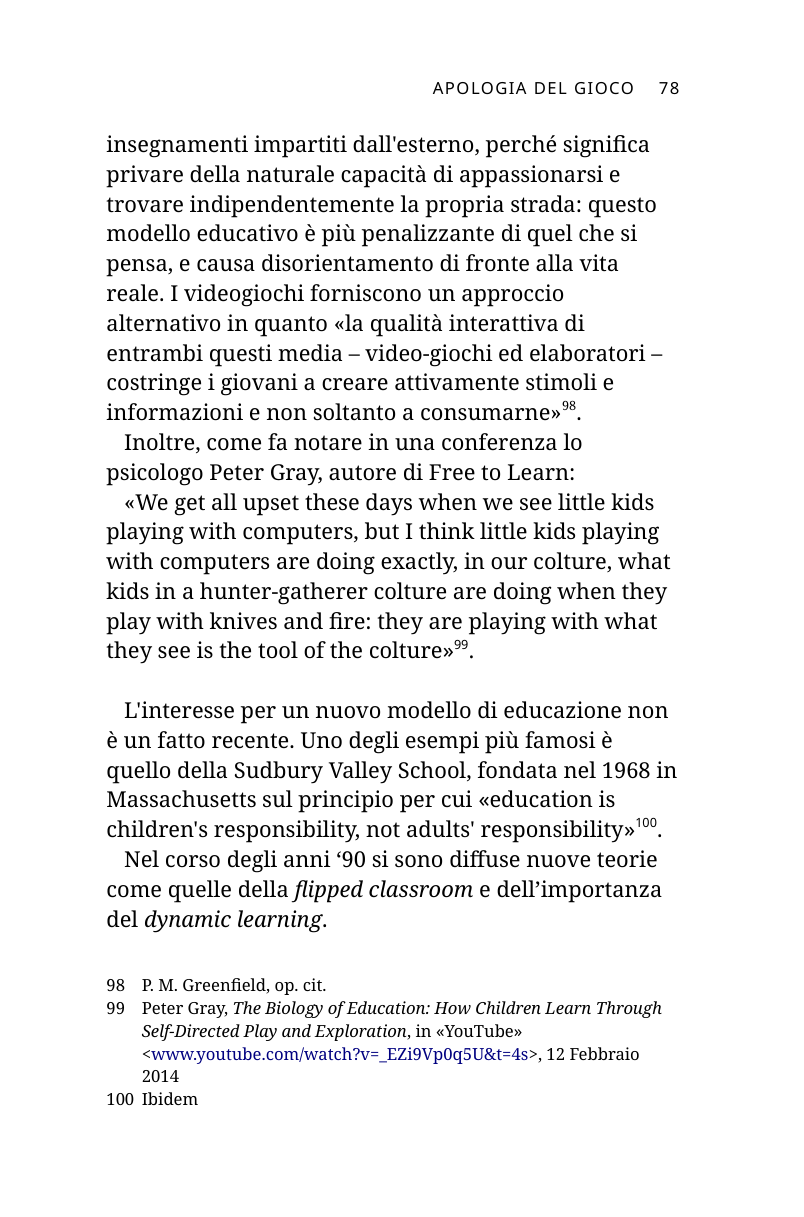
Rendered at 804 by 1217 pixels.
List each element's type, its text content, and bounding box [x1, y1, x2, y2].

text Ibidem [106, 1088, 679, 1110]
text Peter Gray, The Biology of Education: How Children Learn Through Self-Directed Play and Exploration, in «YouTube» <www.youtube.com/watch?v=_EZi9Vp0q5U&t=4s>, 12 Febbraio 2014 [106, 997, 679, 1088]
text Inoltre, come fa notare in una conferenza lo psicologo Peter Gray, autore di Free to Learn: [106, 427, 679, 486]
text L'interesse per un nuovo modello di educazione non è un fatto recente. Uno degli esempi più famosi è quello della Sudbury Valley School, fondata nel 1968 in Massachusetts sul principio per cui «education is children's responsibility, not adults' responsibility». [106, 695, 679, 844]
text P. M. Greenfield, op. cit. [106, 974, 679, 997]
text insegnamenti impartiti dall'esterno, perché significa privare della naturale capacità di appassionarsi e trovare indipendentemente la propria strada: questo modello educativo è più penalizzante di quel che si pensa, e causa disorientamento di fronte alla vita reale. I videogiochi forniscono un approccio alternativo in quanto «la qualità interattiva di entrambi questi media – video-giochi ed elaboratori – costringe i giovani a creare attivamente stimoli e informazioni e non soltanto a consumarne». [106, 129, 679, 427]
text «We get all upset these days when we see little kids playing with computers, but I think little kids playing with computers are doing exactly, in our colture, what kids in a hunter-gatherer colture are doing when they play with knives and fire: they are playing with what they see is the tool of the colture». [106, 486, 679, 665]
text Nel corso degli anni ‘90 si sono diffuse nuove teorie come quelle della flipped classroom e dell’importanza del dynamic learning. [106, 844, 679, 933]
